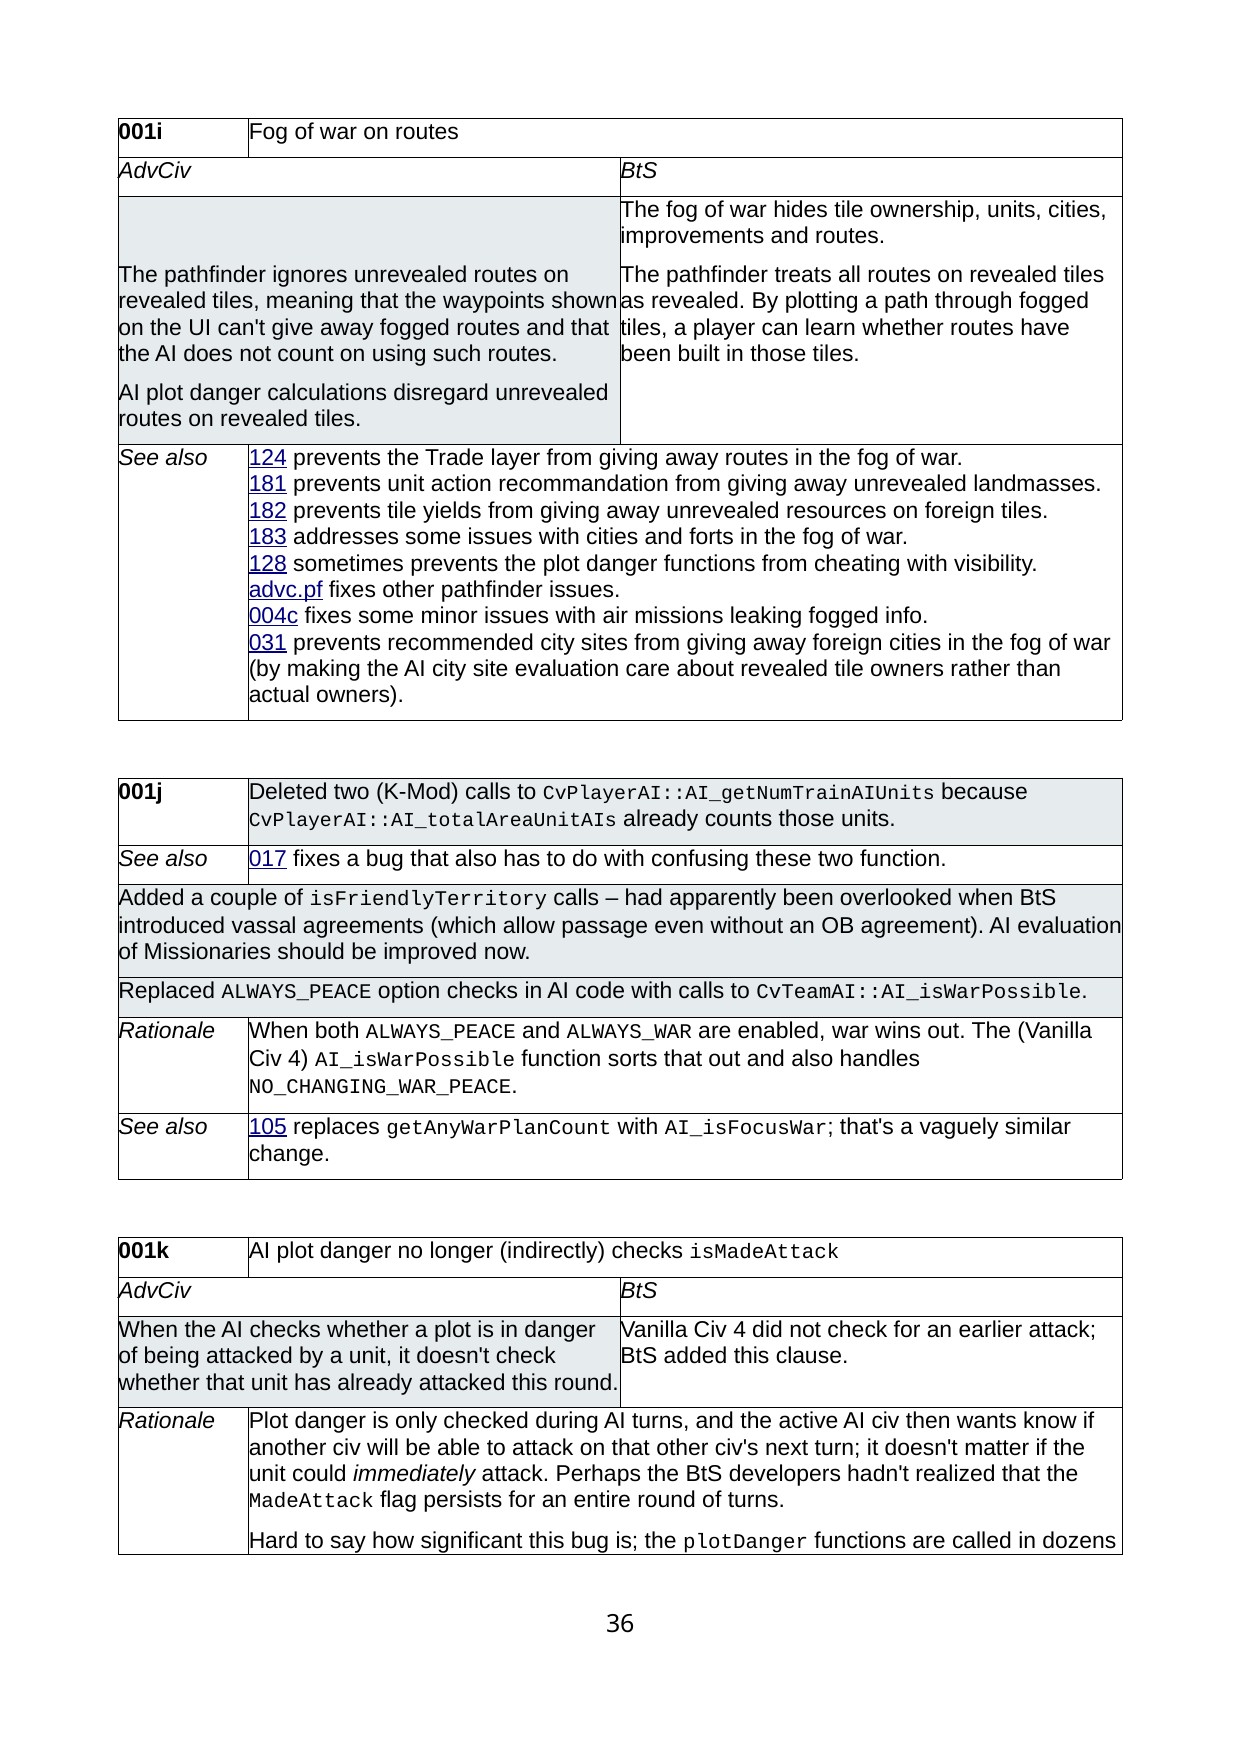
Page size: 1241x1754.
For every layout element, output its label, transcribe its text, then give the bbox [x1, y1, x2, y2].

table_cell See also [119, 445, 248, 720]
table_header 001k [119, 1238, 248, 1277]
table_cell Added a couple of isFriendlyTerritory calls – had apparently been overlooked when BtS introduced vassal agreements (which allow passage even without an OB agreement). AI evaluation of Missionaries should be improved now. [119, 885, 1122, 977]
table_cell BtS [621, 158, 1122, 196]
table_cell Rationale [119, 1408, 248, 1554]
table_cell BtS [621, 1278, 1122, 1316]
table_cell Rationale [119, 1018, 248, 1112]
table_header Deleted two (K-Mod) calls to CvPlayerAI::AI_getNumTrainAIUnits because CvPlayerAI::AI_totalAreaUnitAIs already counts those units. [249, 779, 1122, 845]
table_cell AdvCiv [119, 1278, 620, 1316]
table_cell See also [119, 1114, 248, 1179]
table_cell 105 replaces getAnyWarPlanCount with AI_isFocusWar; that's a vaguely similar change. [249, 1114, 1122, 1179]
table_cell The fog of war hides tile ownership, units, cities, improvements and routes. The pathfinder treats all routes on revealed tiles as revealed. By plotting a path through fogged tiles, a player can learn whether routes have been built in those tiles. [621, 197, 1122, 444]
table_header 001i [119, 119, 248, 157]
table_cell The pathfinder ignores unrevealed routes on revealed tiles, meaning that the waypoints shown on the UI can't give away fogged routes and that the AI does not count on using such routes. AI plot danger calculations disregard unrevealed routes on revealed tiles. [119, 197, 620, 444]
table_header Fog of war on routes [249, 119, 1122, 157]
table_cell Vanilla Civ 4 did not check for an earlier attack; BtS added this clause. [621, 1317, 1122, 1407]
table_cell AdvCiv [119, 158, 620, 196]
table_header 001j [119, 779, 248, 845]
table_cell 124 prevents the Trade layer from giving away routes in the fog of war. 181 prevents unit action recommandation from giving away unrevealed landmasses. 182 prevents tile yields from giving away unrevealed resources on foreign tiles. 183 addresses some issues with cities and forts in the fog of war. 128 sometimes prevents the plot danger functions from cheating with visibility. advc.pf fixes other pathfinder issues. 004c fixes some minor issues with air missions leaking fogged info. 031 prevents recommended city sites from giving away foreign cities in the fog of war (by making the AI city site evaluation care about revealed tile owners rather than actual owners). [249, 445, 1122, 720]
table_cell When the AI checks whether a plot is in danger of being attacked by a unit, it doesn't check whether that unit has already attacked this round. [119, 1317, 620, 1407]
table_cell When both ALWAYS_PEACE and ALWAYS_WAR are enabled, war wins out. The (Vanilla Civ 4) AI_isWarPossible function sorts that out and also handles NO_CHANGING_WAR_PEACE. [249, 1018, 1122, 1112]
table_cell 017 fixes a bug that also has to do with confusing these two function. [249, 846, 1122, 884]
table_header AI plot danger no longer (indirectly) checks isMadeAttack [249, 1238, 1122, 1277]
table_cell Replaced ALWAYS_PEACE option checks in AI code with calls to CvTeamAI::AI_isWarPossible. [119, 978, 1122, 1017]
table_cell Plot danger is only checked during AI turns, and the active AI civ then wants know if another civ will be able to attack on that other civ's next turn; it doesn't matter if the unit could immediately attack. Perhaps the BtS developers hadn't realized that the MadeAttack flag persists for an entire round of turns. Hard to say how significant this bug is; the plotDanger functions are called in dozens [249, 1408, 1122, 1554]
table_cell See also [119, 846, 248, 884]
